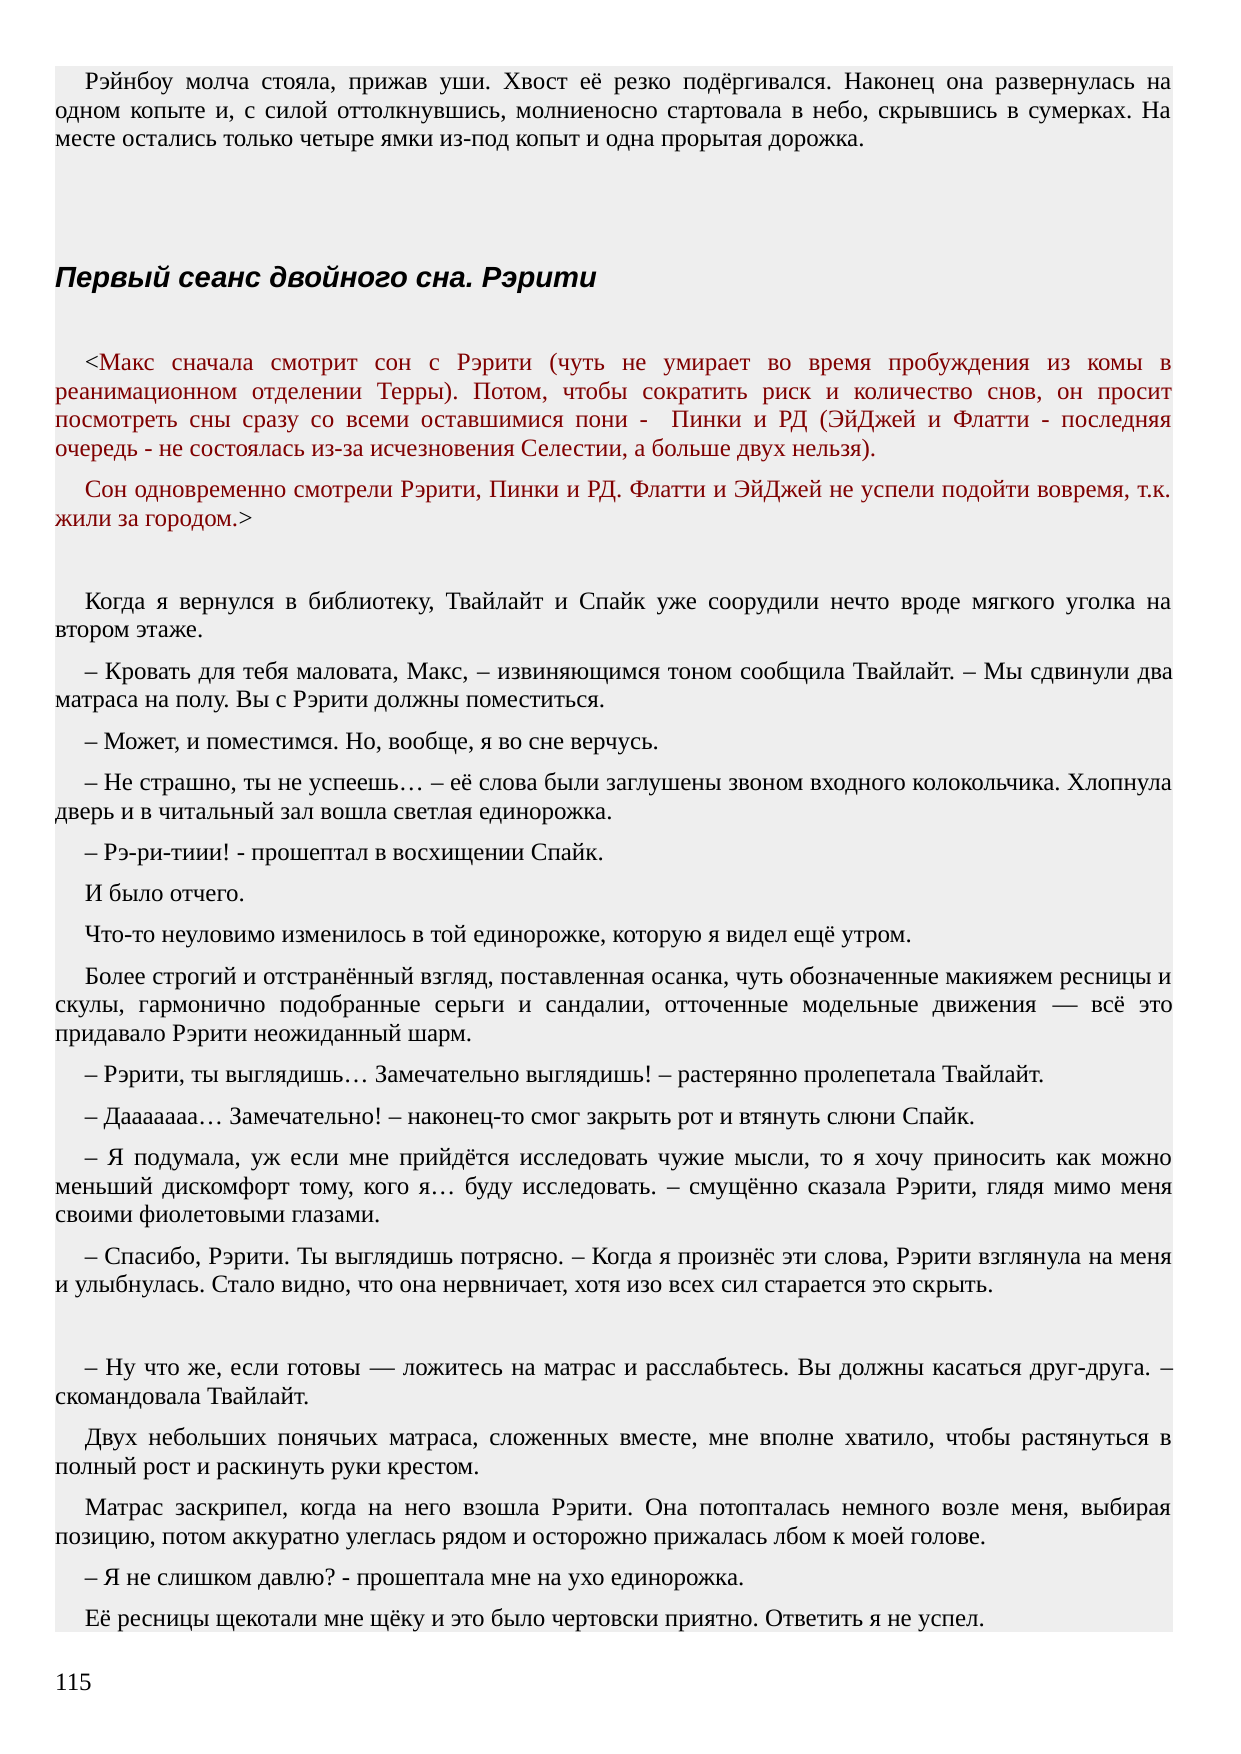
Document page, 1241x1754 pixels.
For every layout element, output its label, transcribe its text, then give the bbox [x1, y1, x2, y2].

text – Дааааааа… Замечательно! – наконец-то смог закрыть рот и втянуть слюни Спайк. [55, 1101, 1173, 1129]
text Когда я вернулся в библиотеку, Твайлайт и Спайк уже соорудили нечто вроде мягкого уголка на втором этаже. [55, 586, 1173, 643]
text Сон одновременно смотрели Рэрити, Пинки и РД. Флатти и ЭйДжей не успели подойти вовремя, т.к. жили за городом.> [55, 474, 1173, 532]
text – Может, и поместимся. Но, вообще, я во сне верчусь. [55, 726, 1173, 754]
text И было отчего. [55, 878, 1173, 907]
text – Я подумала, уж если мне прийдётся исследовать чужие мысли, то я хочу приносить как можно меньший дискомфорт тому, кого я… буду исследовать. – смущённо сказала Рэрити, глядя мимо меня своими фиолетовыми глазами. [55, 1142, 1173, 1228]
text – Кровать для тебя маловата, Макс, – извиняющимся тоном сообщила Твайлайт. – Мы сдвинули два матраса на полу. Вы с Рэрити должны поместиться. [55, 656, 1173, 713]
text – Рэ-ри-тиии! - прошептал в восхищении Спайк. [55, 837, 1173, 866]
text Что-то неуловимо изменилось в той единорожке, которую я видел ещё утром. [55, 919, 1173, 948]
text Её ресницы щекотали мне щёку и это было чертовски приятно. Ответить я не успел. [55, 1603, 1173, 1632]
text <Макс сначала смотрит сон с Рэрити (чуть не умирает во время пробуждения из комы в реанимационном отделении Терры). Потом, чтобы сократить риск и количество снов, он просит посмотреть сны сразу со всеми оставшимися пони - Пинки и РД (ЭйДжей и Флатти - последняя очередь - не состоялась из-за исчезновения Селестии, а больше двух нельзя). [55, 347, 1173, 462]
text Матрас заскрипел, когда на него взошла Рэрити. Она потопталась немного возле меня, выбирая позицию, потом аккуратно улеглась рядом и осторожно прижалась лбом к моей голове. [55, 1492, 1173, 1549]
subtitle Первый сеанс двойного сна. Рэрити [55, 260, 1173, 293]
text Более строгий и отстранённый взгляд, поставленная осанка, чуть обозначенные макияжем ресницы и скулы, гармонично подобранные серьги и сандалии, отточенные модельные движения — всё это придавало Рэрити неожиданный шарм. [55, 961, 1173, 1047]
text – Спасибо, Рэрити. Ты выглядишь потрясно. – Когда я произнёс эти слова, Рэрити взглянула на меня и улыбнулась. Стало видно, что она нервничает, хотя изо всех сил старается это скрыть. [55, 1241, 1173, 1298]
text – Рэрити, ты выглядишь… Замечательно выглядишь! – растерянно пролепетала Твайлайт. [55, 1059, 1173, 1088]
text – Ну что же, если готовы — ложитесь на матрас и расслабьтесь. Вы должны касаться друг-друга. – скомандовала Твайлайт. [55, 1352, 1173, 1409]
text – Не страшно, ты не успеешь… – её слова были заглушены звоном входного колокольчика. Хлопнула дверь и в читальный зал вошла светлая единорожка. [55, 767, 1173, 824]
text Рэйнбоу молча стояла, прижав уши. Хвост её резко подёргивался. Наконец она развернулась на одном копыте и, с силой оттолкнувшись, молниеносно стартовала в небо, скрывшись в сумерках. На месте остались только четыре ямки из-под копыт и одна прорытая дорожка. [55, 66, 1173, 152]
text Двух небольших понячьих матраса, сложенных вместе, мне вполне хватило, чтобы растянуться в полный рост и раскинуть руки крестом. [55, 1422, 1173, 1479]
text – Я не слишком давлю? - прошептала мне на ухо единорожка. [55, 1562, 1173, 1591]
